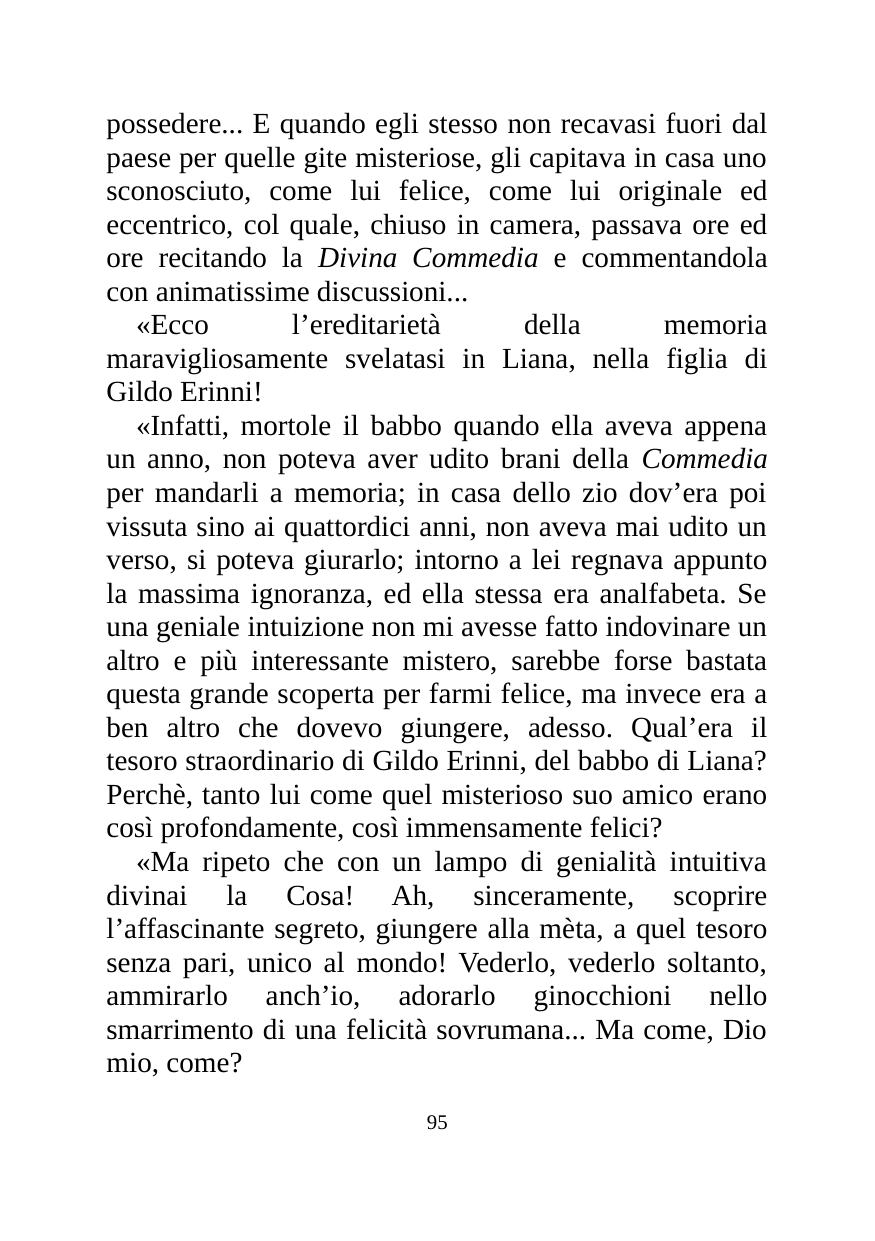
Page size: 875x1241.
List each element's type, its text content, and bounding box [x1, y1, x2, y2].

text «Infatti, mortole il babbo quando ella aveva appena un anno, non poteva aver udito brani della Commedia per mandarli a memoria; in casa dello zio dov’era poi vissuta sino ai quattordici anni, non aveva mai udito un verso, si poteva giurarlo; intorno a lei regnava appunto la massima ignoranza, ed ella stessa era analfabeta. Se una geniale intuizione non mi avesse fatto indovinare un altro e più interessante mistero, sarebbe forse bastata questa grande scoperta per farmi felice, ma invece era a ben altro che dovevo giungere, adesso. Qual’era il tesoro straordinario di Gildo Erinni, del babbo di Liana? Perchè, tanto lui come quel misterioso suo amico erano così profondamente, così immensamente felici? [106, 408, 768, 844]
text «Ecco l’ereditarietà della memoria maravigliosamente svelatasi in Liana, nella figlia di Gildo Erinni! [106, 307, 768, 408]
text «Ma ripeto che con un lampo di genialità intuitiva divinai la Cosa! Ah, sinceramente, scoprire l’affascinante segreto, giungere alla mèta, a quel tesoro senza pari, unico al mondo! Vederlo, vederlo soltanto, ammirarlo anch’io, adorarlo ginocchioni nello smarrimento di una felicità sovrumana... Ma come, Dio mio, come? [106, 844, 768, 1079]
text possedere... E quando egli stesso non recavasi fuori dal paese per quelle gite misteriose, gli capitava in casa uno sconosciuto, come lui felice, come lui originale ed eccentrico, col quale, chiuso in camera, passava ore ed ore recitando la Divina Commedia e commentandola con animatissime discussioni... [106, 106, 768, 307]
